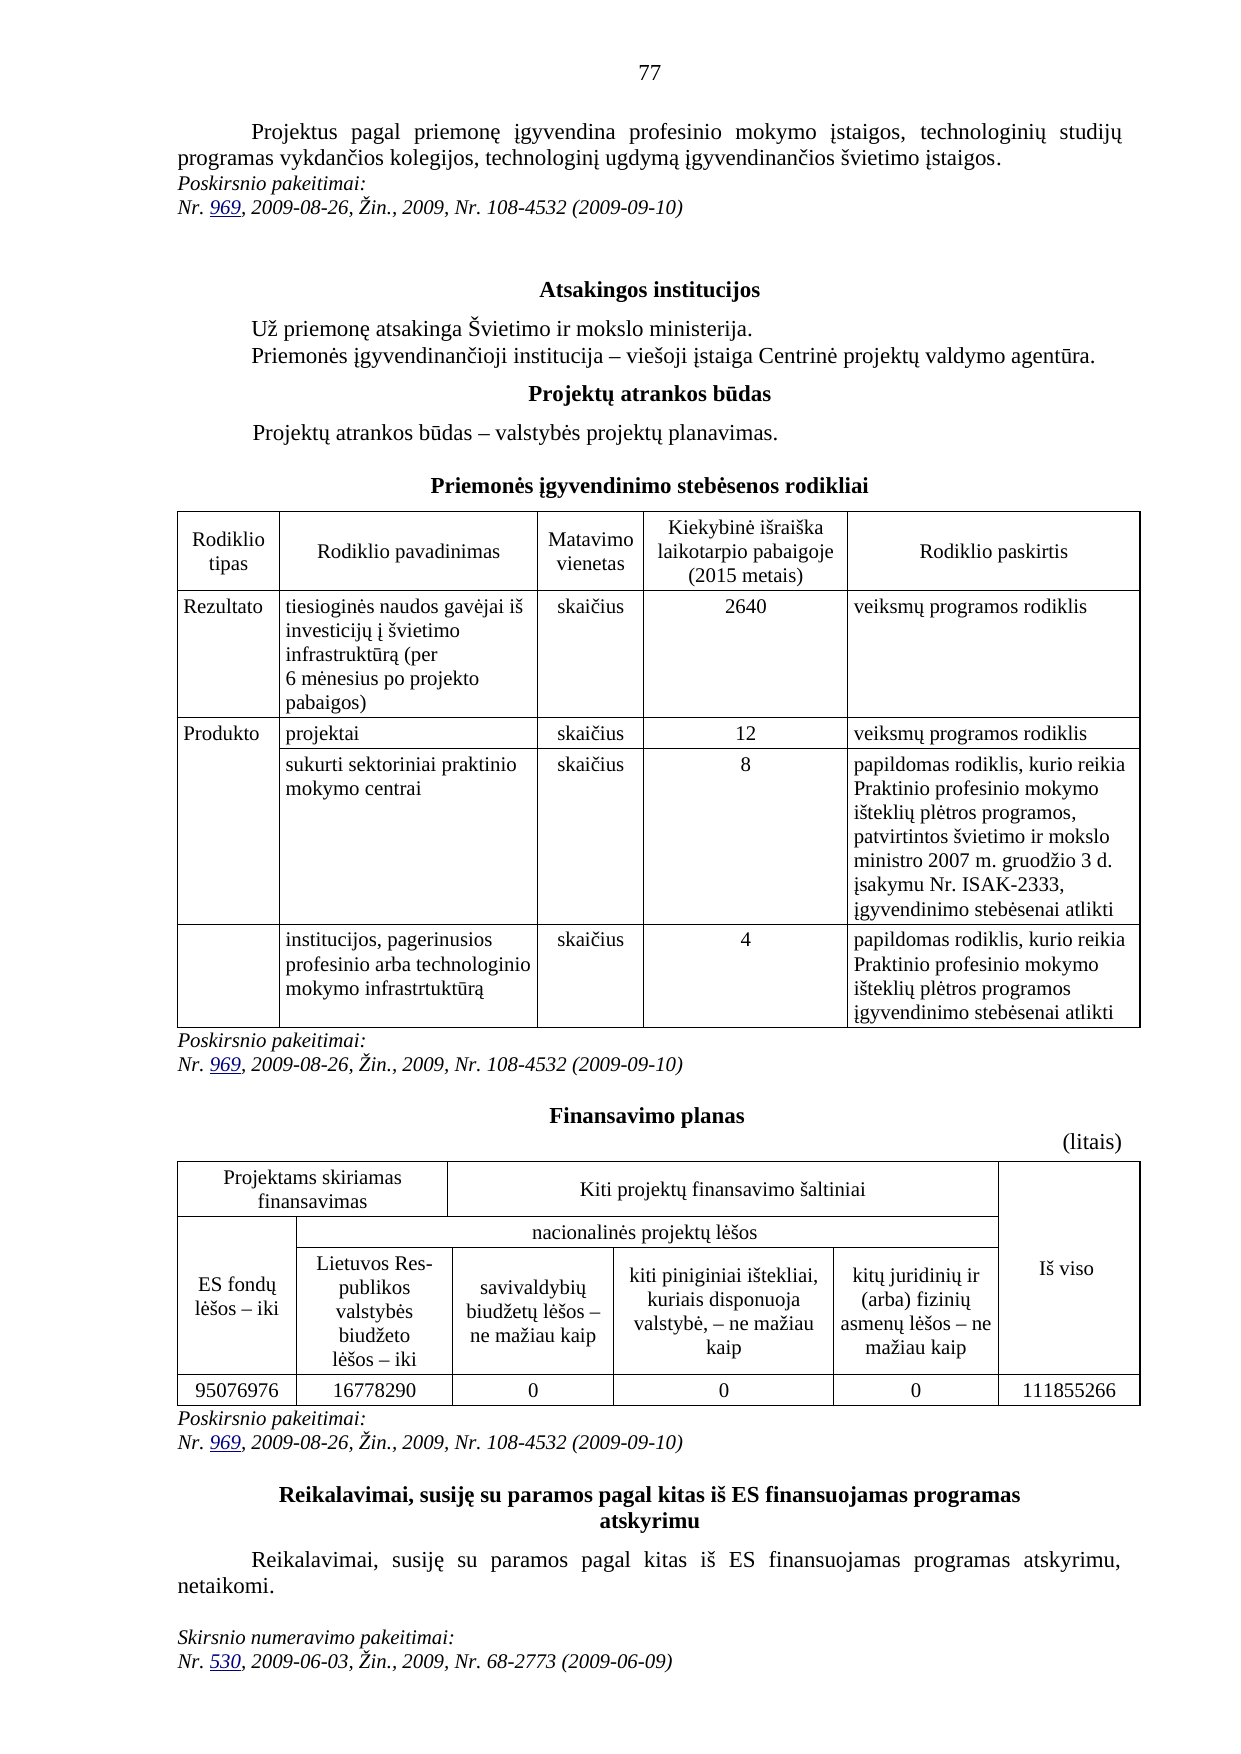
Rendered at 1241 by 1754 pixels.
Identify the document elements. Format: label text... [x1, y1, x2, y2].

table_header Iš viso [999, 1162, 1139, 1374]
text Reikalavimai, susiję su paramos pagal kitas iš ES finansuojamas programas atskyrimu [177, 1481, 1122, 1533]
table_header Projektams skiriamas finansavimas [178, 1162, 447, 1216]
text (litais) [177, 1128, 1122, 1155]
table_cell ES fondų lėšos – iki [178, 1217, 296, 1374]
table_header Rodiklio pavadinimas [280, 512, 537, 590]
table_header Rodiklio paskirtis [848, 512, 1139, 590]
table_cell 16778290 [297, 1375, 452, 1405]
text Reikalavimai, susiję su paramos pagal kitas iš ES finansuojamas programas atskyrimu, netaikomi. [177, 1546, 1122, 1598]
text Poskirsnio pakeitimai: [177, 1028, 1122, 1052]
table_cell skaičius [538, 591, 643, 717]
table_cell projektai [280, 718, 537, 748]
table_cell 4 [644, 925, 847, 1027]
table_cell [178, 925, 279, 1027]
text Finansavimo planas [177, 1102, 1122, 1128]
table_cell 95076976 [178, 1375, 296, 1405]
text Už priemonę atsakinga Švietimo ir mokslo ministerija. [177, 315, 1122, 342]
table_header Rodiklio tipas [178, 512, 279, 590]
text Nr. 969, 2009-08-26, Žin., 2009, Nr. 108-4532 (2009-09-10) [177, 1052, 1122, 1076]
table_cell 12 [644, 718, 847, 748]
table_cell 2640 [644, 591, 847, 717]
table_cell Rezultato [178, 591, 279, 717]
text Poskirsnio pakeitimai: [177, 1406, 1122, 1430]
table_cell kitų juridinių ir (arba) fizinių asmenų lėšos – ne mažiau kaip [834, 1248, 998, 1374]
table_cell institucijos, pagerinusios profesinio arba technologinio mokymo infrastrtuktūrą [280, 925, 537, 1027]
text Poskirsnio pakeitimai: [177, 171, 1122, 195]
table_cell papildomas rodiklis, kurio reikia Praktinio profesinio mokymo išteklių plėtros programos, patvirtintos švietimo ir mokslo ministro 2007 m. gruodžio 3 d. įsaky­mu Nr. ISAK-2333, įgyvendinimo stebėsenai atlikti [848, 749, 1139, 923]
table_cell veiksmų programos rodiklis [848, 591, 1139, 717]
text Nr. 969, 2009-08-26, Žin., 2009, Nr. 108-4532 (2009-09-10) [177, 1430, 1122, 1454]
text Nr. 969, 2009-08-26, Žin., 2009, Nr. 108-4532 (2009-09-10) [177, 195, 1122, 219]
text Priemonės įgyvendinimo stebėsenos rodikliai [177, 472, 1122, 498]
text Skirsnio numeravimo pakeitimai: [177, 1625, 1122, 1649]
text Nr. 530, 2009-06-03, Žin., 2009, Nr. 68-2773 (2009-06-09) [177, 1649, 1122, 1673]
text Atsakingos institucijos [177, 276, 1122, 303]
table_header Matavimo vienetas [538, 512, 643, 590]
table_cell savivaldybių biudžetų lėšos – ne mažiau kaip [453, 1248, 613, 1374]
table_cell tiesioginės naudos gavėjai iš investicijų į švietimo infrastruktūrą (per 6 mėnesius po projekto pabaigos) [280, 591, 537, 717]
table_cell skaičius [538, 718, 643, 748]
table_header Kiekybinė išraiška laikotarpio pabaigoje (2015 metais) [644, 512, 847, 590]
table_cell skaičius [538, 925, 643, 1027]
table_cell sukurti sektoriniai praktinio mokymo centrai [280, 749, 537, 923]
table_header Kiti projektų finansavimo šaltiniai [448, 1162, 998, 1216]
table_cell papildomas rodiklis, kurio reikia Praktinio profesinio mokymo išteklių plėtros programos įgyvendinimo stebėsenai atlikti [848, 925, 1139, 1027]
text Projektų atrankos būdas – valstybės projektų planavimas. [215, 419, 1122, 446]
table_cell 8 [644, 749, 847, 923]
table_cell skaičius [538, 749, 643, 923]
text Projektų atrankos būdas [177, 381, 1122, 407]
table_cell nacionalinės projektų lėšos [297, 1217, 998, 1247]
table_cell Lietuvos Res­publikos valstybės biudžeto lėšos – iki [297, 1248, 452, 1374]
table_cell 0 [834, 1375, 998, 1405]
table_cell Produkto [178, 718, 279, 748]
text Priemonės įgyvendinančioji institucija – viešoji įstaiga Centrinė projektų valdymo agentūra. [177, 342, 1122, 368]
table_cell veiksmų programos rodiklis [848, 718, 1139, 748]
table_cell 0 [614, 1375, 833, 1405]
text Projektus pagal priemonę įgyvendina profesinio mokymo įstaigos, technologinių studijų programas vykdančios kolegijos, technologinį ugdymą įgyvendinančios švietimo įstaigos. [177, 118, 1122, 171]
table_cell 0 [453, 1375, 613, 1405]
table_cell 111855266 [999, 1375, 1139, 1405]
table_cell [178, 748, 279, 923]
table_cell kiti piniginiai ištekliai, kuriais disponuoja valstybė, – ne mažiau kaip [614, 1248, 833, 1374]
